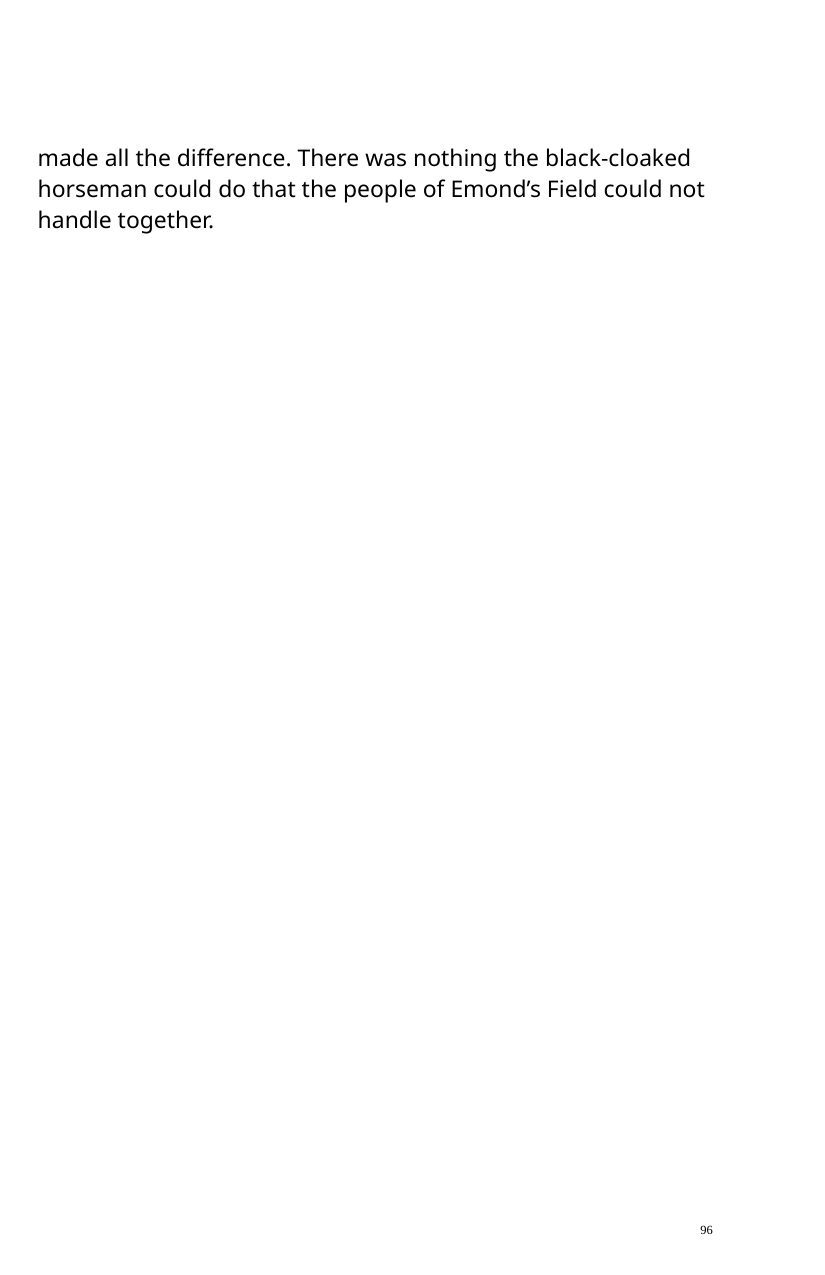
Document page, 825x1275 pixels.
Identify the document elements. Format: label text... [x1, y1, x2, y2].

text made all the difference. There was nothing the black-cloaked horseman could do that the people of Emond’s Field could not handle together. [37, 142, 712, 236]
